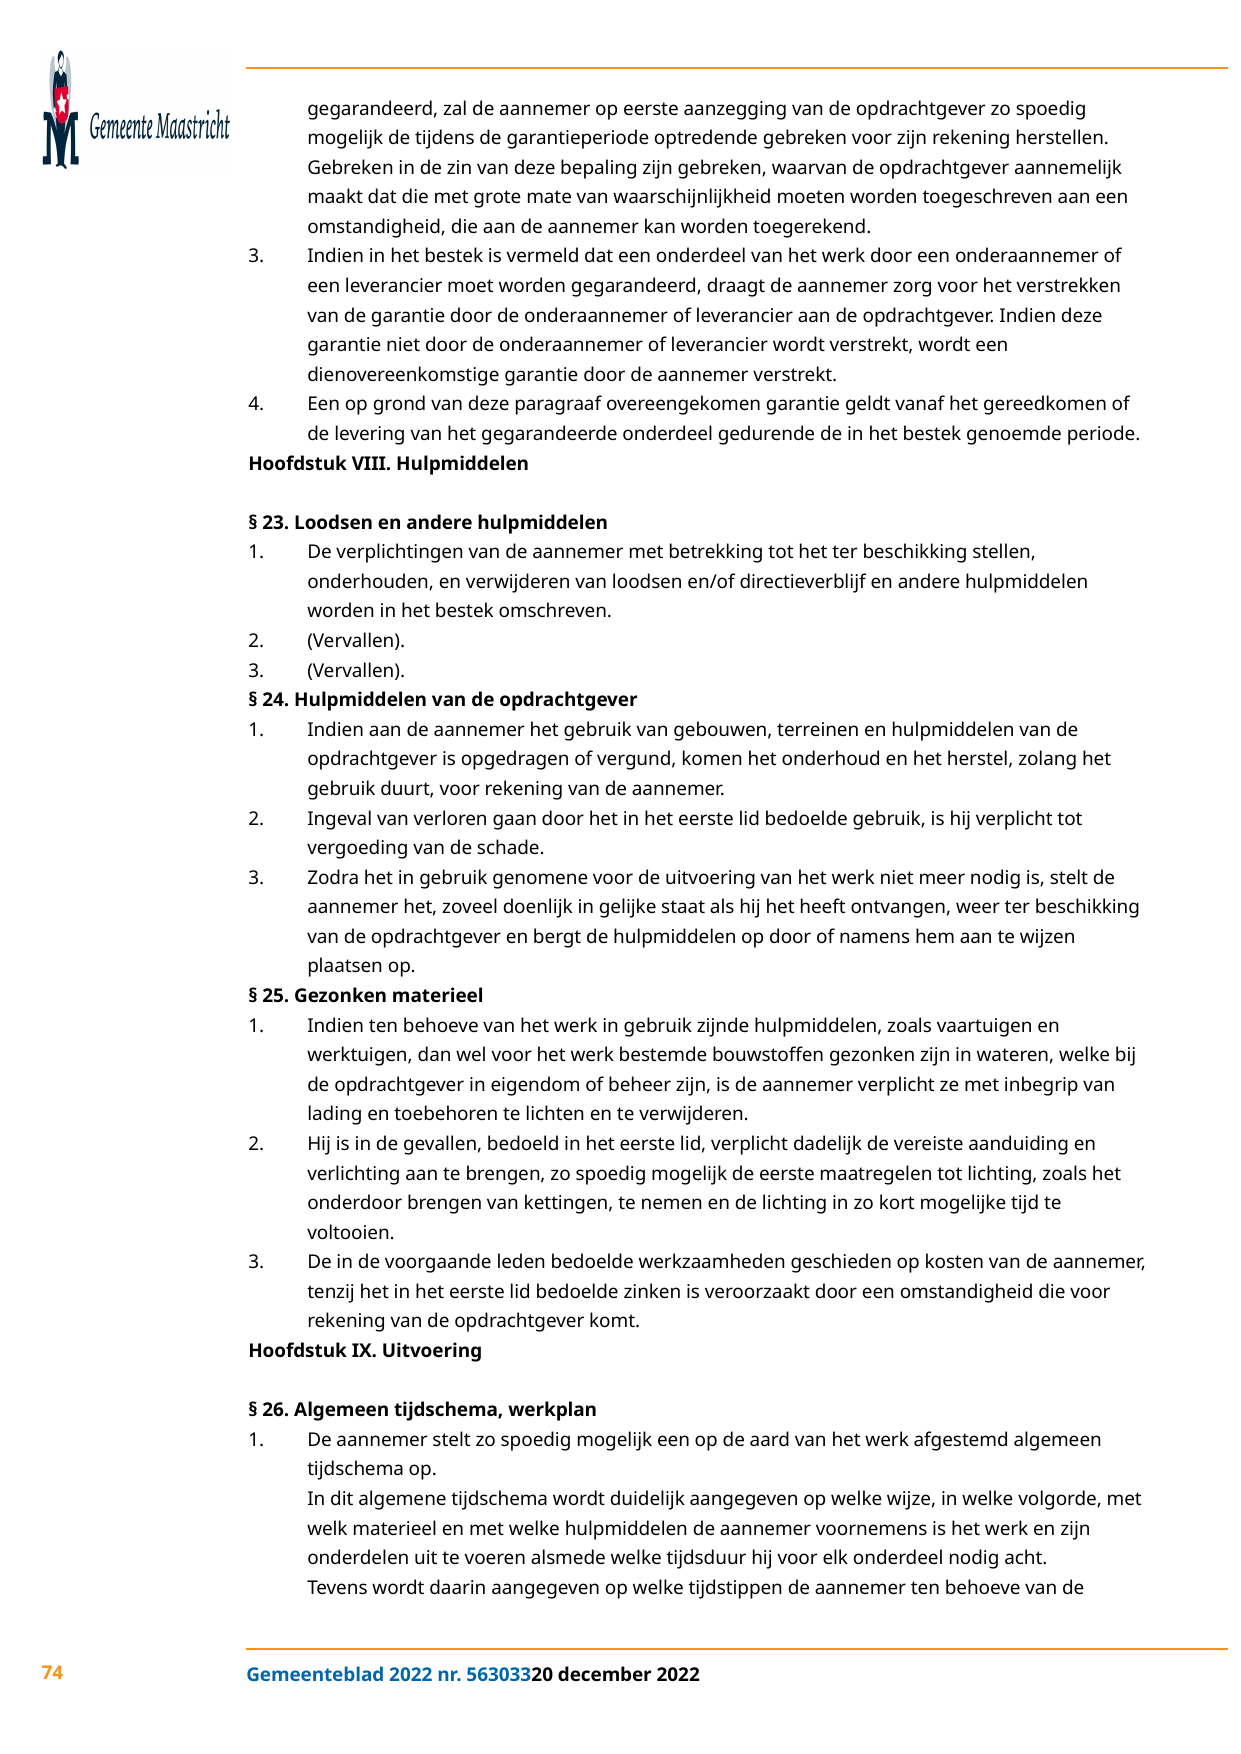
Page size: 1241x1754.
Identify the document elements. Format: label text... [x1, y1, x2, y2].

list Indien aan de aannemer het gebruik van gebouwen, terreinen en hulpmiddelen van de opdrachtgever is opgedragen of vergund, komen het onderhoud en het herstel, zolang het gebruik duurt, voor rekening van de aannemer. [248, 716, 1152, 801]
list Hij is in de gevallen, bedoeld in het eerste lid, verplicht dadelijk de vereiste aanduiding en verlichting aan te brengen, zo spoedig mogelijk de eerste maatregelen tot lichting, zoals het onderdoor brengen van kettingen, te nemen en de lichting in zo kort mogelijke tijd te voltooien. [248, 1130, 1152, 1245]
list In dit algemene tijdschema wordt duidelijk aangegeven op welke wijze, in welke volgorde, met welk materieel en met welke hulpmiddelen de aannemer voornemens is het werk en zijn onderdelen uit te voeren alsmede welke tijdsduur hij voor elk onderdeel nodig acht. [248, 1485, 1152, 1570]
list gegarandeerd, zal de aannemer op eerste aanzegging van de opdrachtgever zo spoedig mogelijk de tijdens de garantieperiode optredende gebreken voor zijn rekening herstellen. Gebreken in de zin van deze bepaling zijn gebreken, waarvan de opdrachtgever aannemelijk maakt dat die met grote mate van waarschijnlijkheid moeten worden toegeschreven aan een omstandigheid, die aan de aannemer kan worden toegerekend. [248, 95, 1152, 239]
list Tevens wordt daarin aangegeven op welke tijdstippen de aannemer ten behoeve van de [248, 1574, 1152, 1600]
list Een op grond van deze paragraaf overeengekomen garantie geldt vanaf het gereedkomen of de levering van het gegarandeerde onderdeel gedurende de in het bestek genoemde periode. [248, 391, 1152, 446]
list (Vervallen). [248, 657, 1152, 683]
list Indien ten behoeve van het werk in gebruik zijnde hulpmiddelen, zoals vaartuigen en werktuigen, dan wel voor het werk bestemde bouwstoffen gezonken zijn in wateren, welke bij de opdrachtgever in eigendom of beheer zijn, is de aannemer verplicht ze met inbegrip van lading en toebehoren te lichten en te verwijderen. [248, 1012, 1152, 1126]
list De aannemer stelt zo spoedig mogelijk een op de aard van het werk afgestemd algemeen tijdschema op. [248, 1426, 1152, 1481]
text § 25. Gezonken materieel [248, 982, 1152, 1008]
list Zodra het in gebruik genomene voor de uitvoering van het werk niet meer nodig is, stelt de aannemer het, zoveel doenlijk in gelijke staat als hij het heeft ontvangen, weer ter beschikking van de opdrachtgever en bergt de hulpmiddelen op door of namens hem aan te wijzen plaatsen op. [248, 864, 1152, 978]
list Indien in het bestek is vermeld dat een onderdeel van het werk door een onderaannemer of een leverancier moet worden gegarandeerd, draagt de aannemer zorg voor het verstrekken van de garantie door de onderaannemer of leverancier aan de opdrachtgever. Indien deze garantie niet door de onderaannemer of leverancier wordt verstrekt, wordt een dienovereenkomstige garantie door de aannemer verstrekt. [248, 243, 1152, 387]
text Hoofdstuk VIII. Hulpmiddelen [248, 450, 1152, 476]
list De verplichtingen van de aannemer met betrekking tot het ter beschikking stellen, onderhouden, en verwijderen van loodsen en/of directieverblijf en andere hulpmiddelen worden in het bestek omschreven. [248, 538, 1152, 623]
text § 24. Hulpmiddelen van de opdrachtgever [248, 686, 1152, 712]
text § 26. Algemeen tijdschema, werkplan [248, 1396, 1152, 1422]
text Hoofdstuk IX. Uitvoering [248, 1337, 1152, 1363]
list Ingeval van verloren gaan door het in het eerste lid bedoelde gebruik, is hij verplicht tot vergoeding van de schade. [248, 805, 1152, 860]
list De in de voorgaande leden bedoelde werkzaamheden geschieden op kosten van de aannemer, tenzij het in het eerste lid bedoelde zinken is veroorzaakt door een omstandigheid die voor rekening van de opdrachtgever komt. [248, 1248, 1152, 1333]
list (Vervallen). [248, 627, 1152, 653]
text § 23. Loodsen en andere hulpmiddelen [248, 509, 1152, 535]
picture [41, 47, 231, 172]
